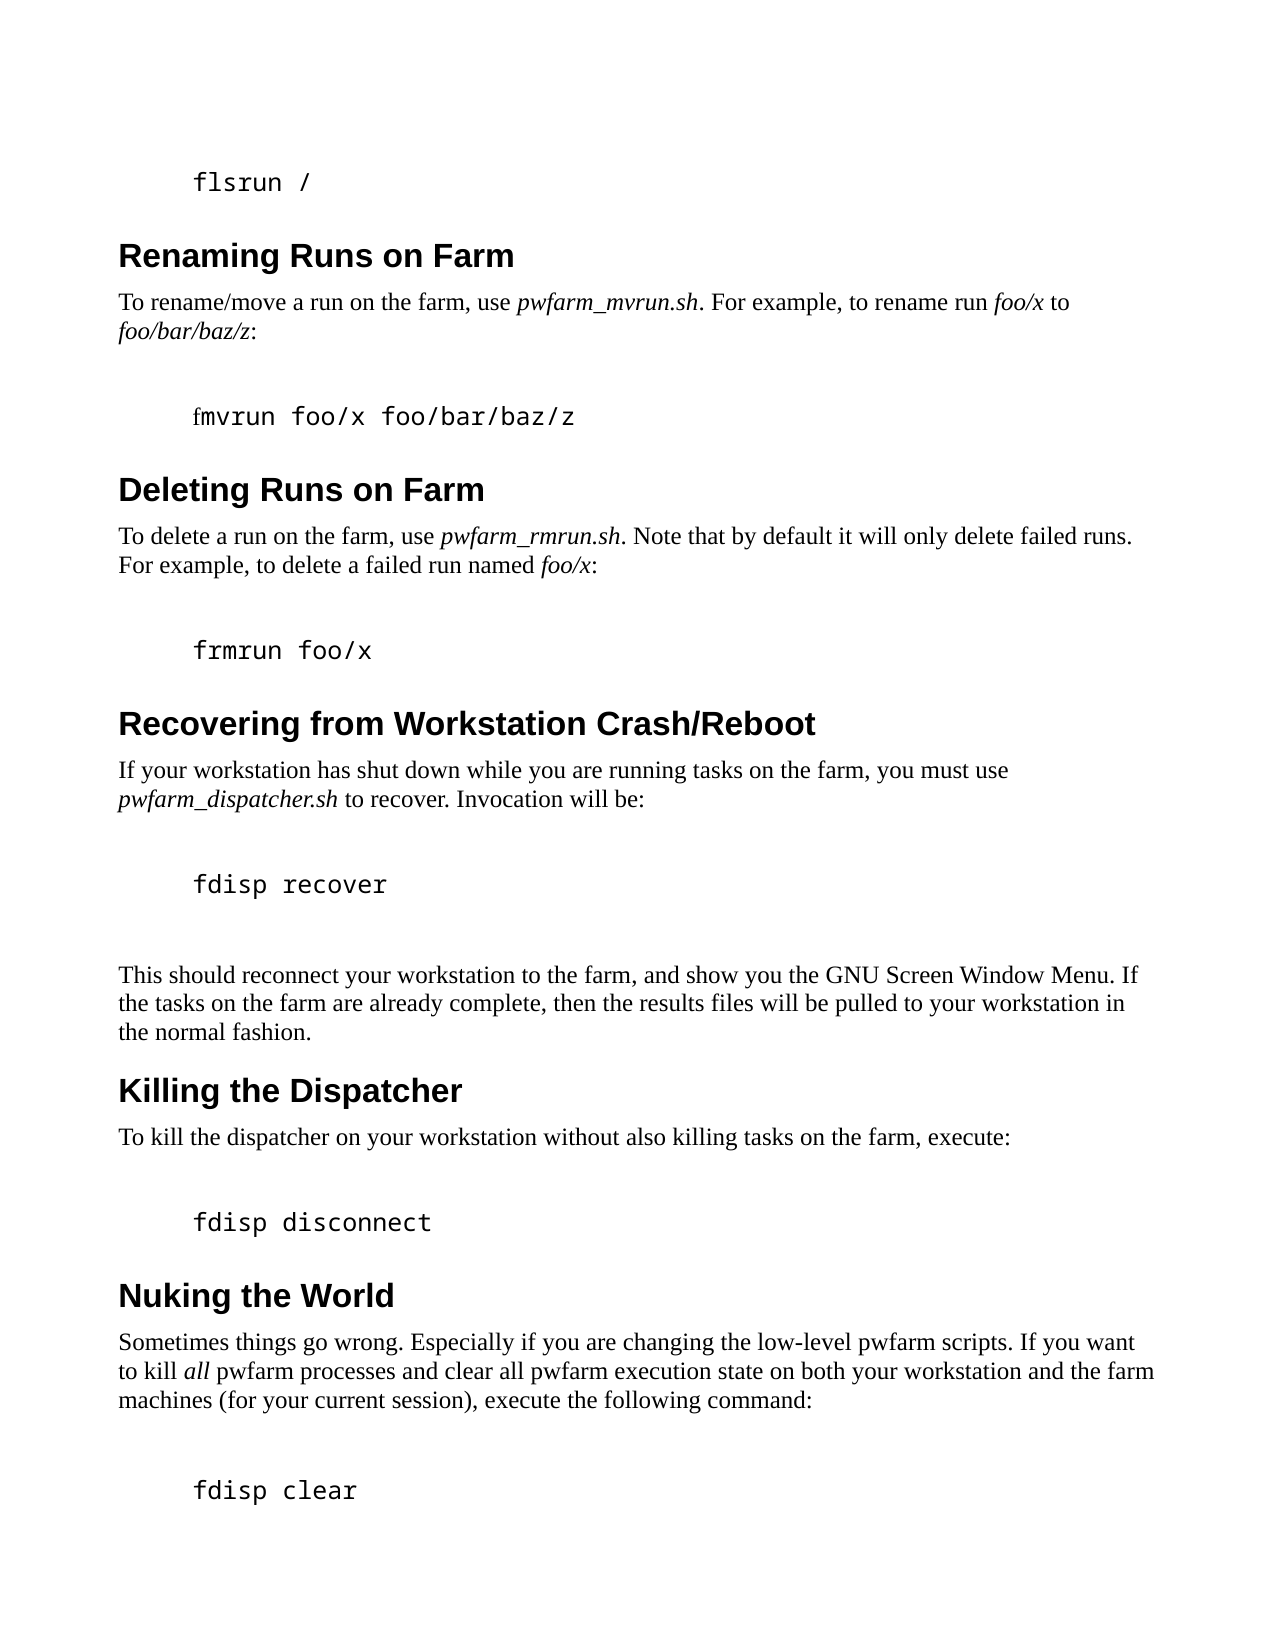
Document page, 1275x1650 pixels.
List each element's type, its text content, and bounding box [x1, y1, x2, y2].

text To rename/move a run on the farm, use pwfarm_mvrun.sh. For example, to rename run foo/x to foo/bar/baz/z: [118, 287, 1157, 345]
subtitle Recovering from Workstation Crash/Reboot [118, 704, 1157, 743]
subtitle Deleting Runs on Farm [118, 470, 1157, 509]
subtitle Nuking the World [118, 1276, 1157, 1315]
text To kill the dispatcher on your workstation without also killing tasks on the farm, execute: [118, 1122, 1157, 1151]
text fmvrun foo/x foo/bar/baz/z [118, 399, 1157, 433]
text flsrun / [118, 165, 1157, 199]
subtitle Renaming Runs on Farm [118, 236, 1157, 275]
text fdisp recover [118, 867, 1157, 901]
text To delete a run on the farm, use pwfarm_rmrun.sh. Note that by default it will only delete failed runs. For example, to delete a failed run named foo/x: [118, 521, 1157, 579]
text Sometimes things go wrong. Especially if you are changing the low-level pwfarm scripts. If you want to kill all pwfarm processes and clear all pwfarm execution state on both your workstation and the farm machines (for your current session), execute the following command: [118, 1327, 1157, 1413]
text fdisp disconnect [118, 1204, 1157, 1239]
text If your workstation has shut down while you are running tasks on the farm, you must use pwfarm_dispatcher.sh to recover. Invocation will be: [118, 755, 1157, 813]
text fdisp clear [118, 1473, 1157, 1507]
text frmrun foo/x [118, 633, 1157, 667]
text This should reconnect your workstation to the farm, and show you the GNU Screen Window Menu. If the tasks on the farm are already complete, then the results files will be pulled to your workstation in the normal fashion. [118, 960, 1157, 1046]
subtitle Killing the Dispatcher [118, 1071, 1157, 1109]
